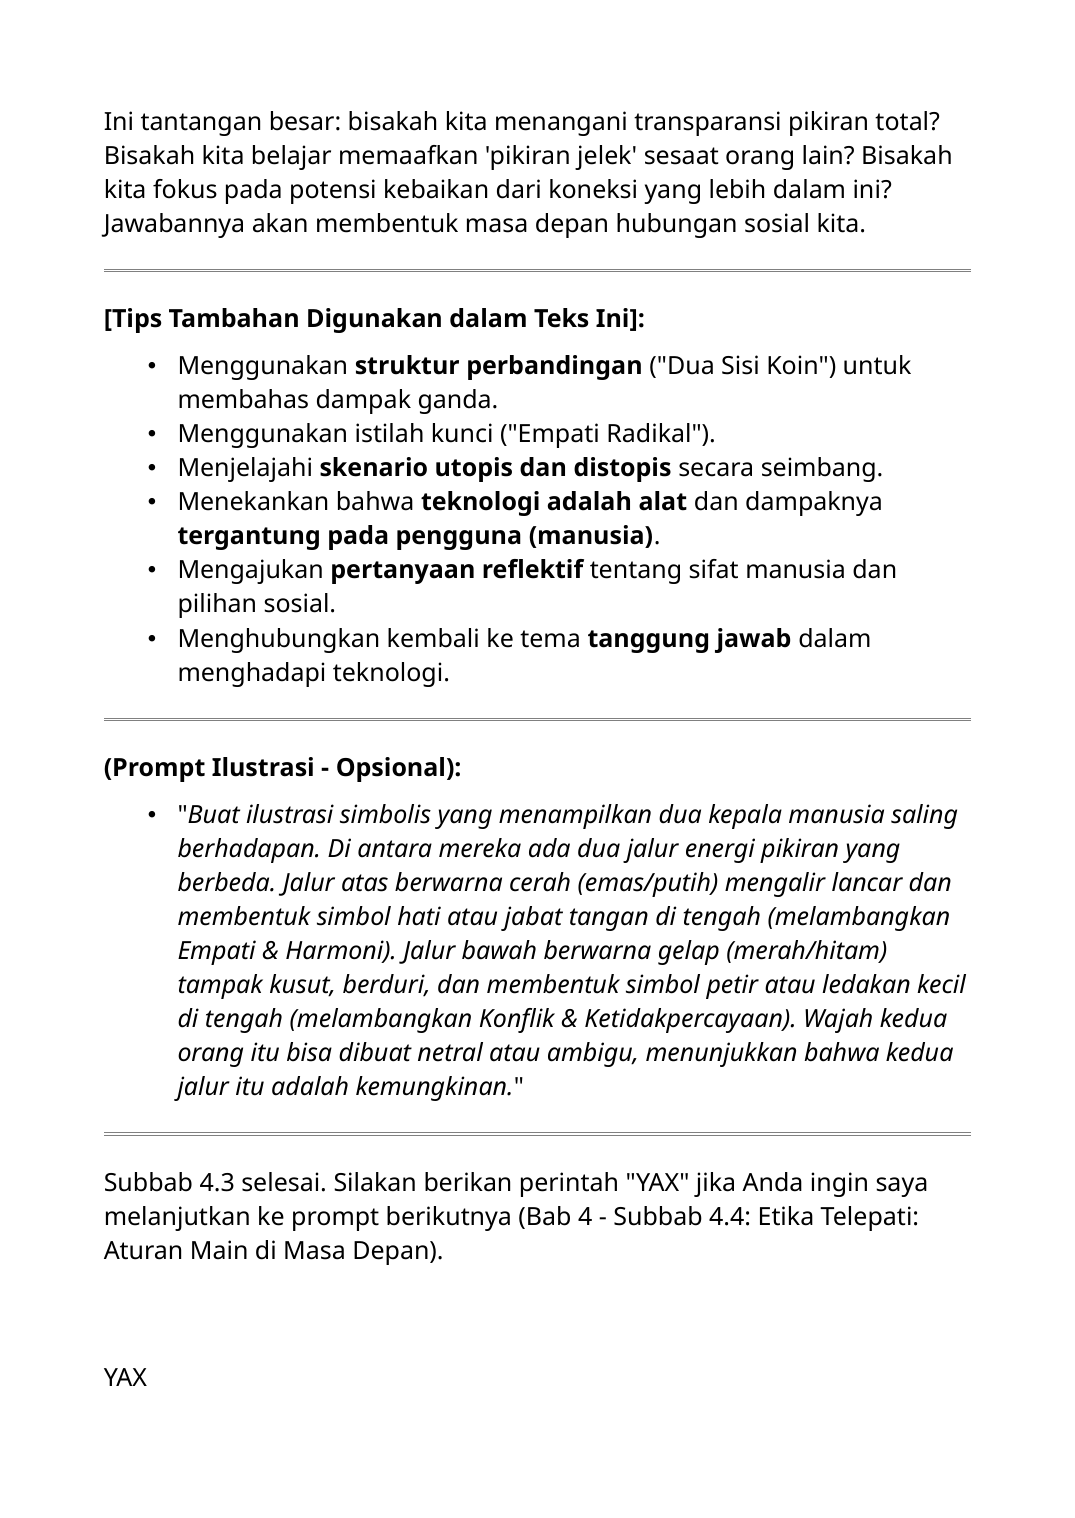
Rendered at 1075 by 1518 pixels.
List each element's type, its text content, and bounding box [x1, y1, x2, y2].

text YAX [103, 1359, 971, 1393]
text [Tips Tambahan Digunakan dalam Teks Ini]: [103, 301, 971, 335]
text Subbab 4.3 selesai. Silakan berikan perintah "YAX" jika Anda ingin saya melanjutkan ke prompt berikutnya (Bab 4 - Subbab 4.4: Etika Telepati: Aturan Main di Masa Depan). [103, 1164, 971, 1266]
text Ini tantangan besar: bisakah kita menangani transparansi pikiran total? Bisakah kita belajar memaafkan 'pikiran jelek' sesaat orang lain? Bisakah kita fokus pada potensi kebaikan dari koneksi yang lebih dalam ini? Jawabannya akan membentuk masa depan hubungan sosial kita. [103, 103, 971, 240]
list Mengajukan pertanyaan reflektif tentang sifat manusia dan pilihan sosial. [148, 552, 971, 620]
list Menekankan bahwa teknologi adalah alat dan dampaknya tergantung pada pengguna (manusia). [148, 484, 971, 552]
text (Prompt Ilustrasi - Opsional): [103, 750, 971, 784]
list "Buat ilustrasi simbolis yang menampilkan dua kepala manusia saling berhadapan. Di antara mereka ada dua jalur energi pikiran yang berbeda. Jalur atas berwarna cerah (emas/putih) mengalir lancar dan membentuk simbol hati atau jabat tangan di tengah (melambangkan Empati & Harmoni). Jalur bawah berwarna gelap (merah/hitam) tampak kusut, berduri, dan membentuk simbol petir atau ledakan kecil di tengah (melambangkan Konflik & Ketidakpercayaan). Wajah kedua orang itu bisa dibuat netral atau ambigu, menunjukkan bahwa kedua jalur itu adalah kemungkinan." [148, 796, 971, 1103]
list Menjelajahi skenario utopis dan distopis secara seimbang. [148, 450, 971, 484]
list Menggunakan istilah kunci ("Empati Radikal"). [148, 416, 971, 450]
list Menggunakan struktur perbandingan ("Dua Sisi Koin") untuk membahas dampak ganda. [148, 348, 971, 416]
list Menghubungkan kembali ke tema tanggung jawab dalam menghadapi teknologi. [148, 620, 971, 688]
